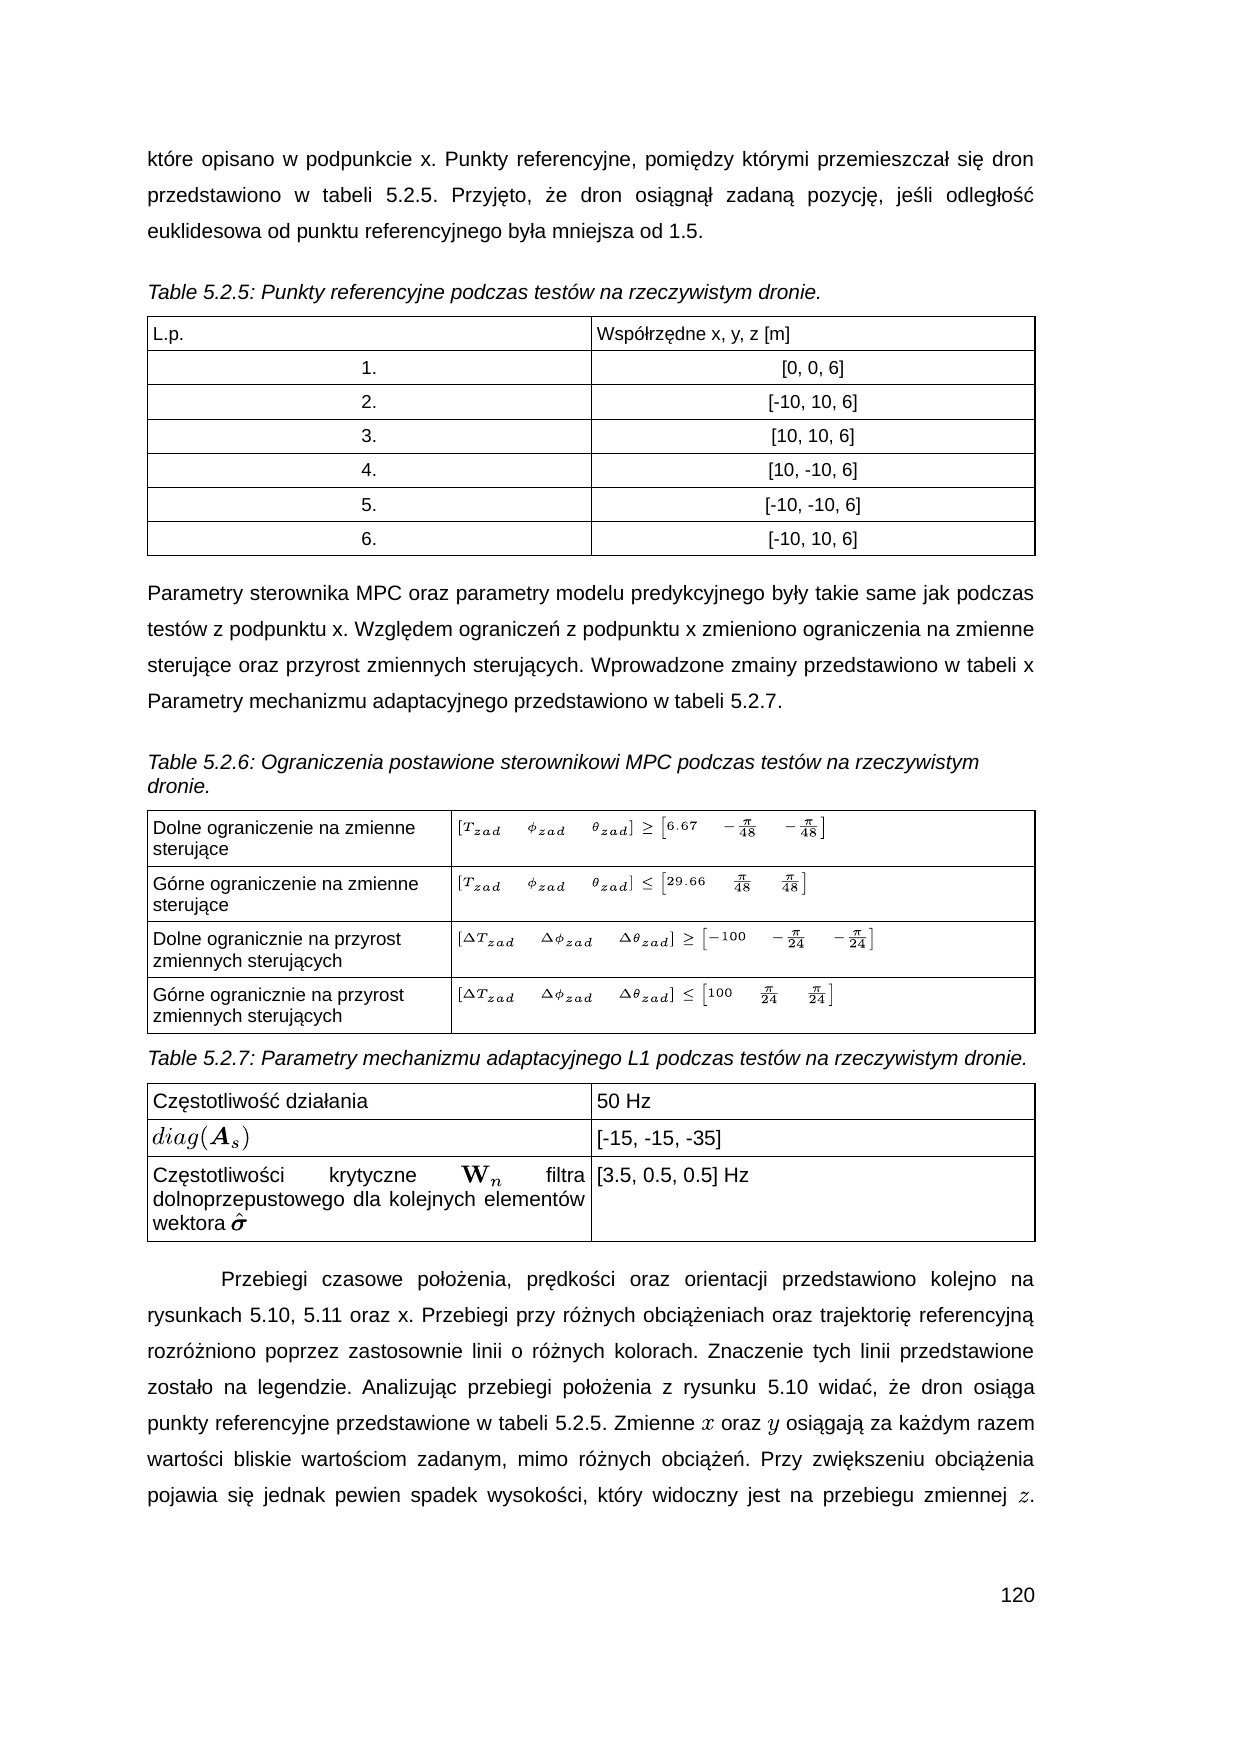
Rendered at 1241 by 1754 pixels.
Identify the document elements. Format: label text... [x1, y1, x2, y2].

text Table 5.2.5: Punkty referencyjne podczas testów na rzeczywistym dronie. [147, 280, 1035, 304]
table_cell Dolne ogranicznie na przyrost zmiennych sterujących [148, 922, 451, 977]
table_header Częstotliwość działania [148, 1084, 591, 1119]
table_cell [10, -10, 6] [592, 454, 1034, 487]
text które opisano w podpunkcie x. Punkty referencyjne, pomiędzy którymi przemieszczał się dron przedstawiono w tabeli 5.2.5. Przyjęto, że dron osiągnął zadaną pozycję, jeśli odległość euklidesowa od punktu referencyjnego była mniejsza od 1.5. [147, 147, 1035, 243]
table_header 50 Hz [592, 1084, 1034, 1119]
text Przebiegi czasowe położenia, prędkości oraz orientacji przedstawiono kolejno na rysunkach 5.10, 5.11 oraz x. Przebiegi przy różnych obciążeniach oraz trajektorię referencyjną rozróżniono poprzez zastosownie linii o różnych kolorach. Znaczenie tych linii przedstawione zostało na legendzie. Analizując przebiegi położenia z rysunku 5.10 widać, że dron osiąga punkty referencyjne przedstawione w tabeli 5.2.5. Zmienne oraz osiągają za każdym razem wartości bliskie wartościom zadanym, mimo różnych obciążeń. Przy zwiększeniu obciążenia pojawia się jednak pewien spadek wysokości, który widoczny jest na przebiegu zmiennej . [147, 1267, 1035, 1507]
table_cell [-10, 10, 6] [592, 385, 1034, 418]
text Parametry sterownika MPC oraz parametry modelu predykcyjnego były takie same jak podczas testów z podpunktu x. Względem ograniczeń z podpunktu x zmieniono ograniczenia na zmienne sterujące oraz przyrost zmiennych sterujących. Wprowadzone zmainy przedstawiono w tabeli x Parametry mechanizmu adaptacyjnego przedstawiono w tabeli 5.2.7. [147, 581, 1035, 712]
table_cell Górne ogranicznie na przyrost zmiennych sterujących [148, 978, 451, 1032]
table_cell [-10, -10, 6] [592, 488, 1034, 521]
table_cell [148, 1120, 591, 1156]
table_cell [-15, -15, -35] [592, 1120, 1034, 1156]
table_cell Częstotliwości krytyczne filtra dolnoprzepustowego dla kolejnych elementów wektora [148, 1157, 591, 1241]
table_cell 5. [148, 488, 591, 521]
table_cell 3. [148, 420, 591, 452]
table_cell [-10, 10, 6] [592, 522, 1034, 555]
table_cell [10, 10, 6] [592, 420, 1034, 452]
text Table 5.2.7: Parametry mechanizmu adaptacyjnego L1 podczas testów na rzeczywistym dronie. [147, 1046, 1035, 1070]
table_cell 2. [148, 385, 591, 418]
table_header L.p. [148, 317, 591, 350]
table_cell [452, 978, 1034, 1032]
table_header Współrzędne x, y, z [m] [592, 317, 1034, 350]
table_header [452, 811, 1034, 866]
table_cell Górne ograniczenie na zmienne sterujące [148, 867, 451, 921]
table_cell 1. [148, 351, 591, 384]
table_cell 6. [148, 522, 591, 555]
table_cell [0, 0, 6] [592, 351, 1034, 384]
text Table 5.2.6: Ograniczenia postawione sterownikowi MPC podczas testów na rzeczywistym dronie. [147, 749, 1035, 797]
table_cell [452, 867, 1034, 921]
table_cell [3.5, 0.5, 0.5] Hz [592, 1157, 1034, 1241]
table_cell [452, 922, 1034, 977]
table_header Dolne ograniczenie na zmienne sterujące [148, 811, 451, 866]
table_cell 4. [148, 454, 591, 487]
